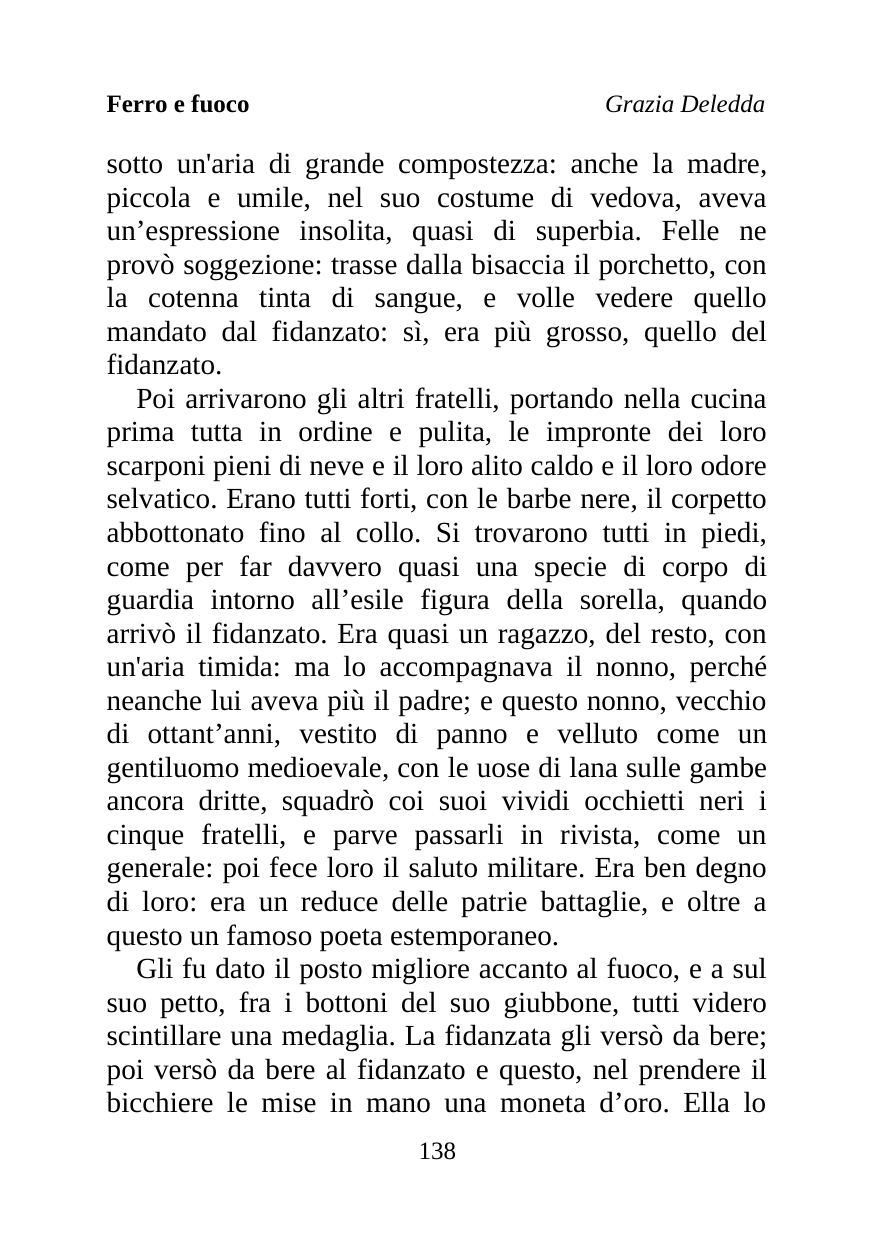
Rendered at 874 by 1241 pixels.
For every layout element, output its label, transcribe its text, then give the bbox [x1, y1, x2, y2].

text Gli fu dato il posto migliore accanto al fuoco, e a sul suo petto, fra i bottoni del suo giubbone, tutti videro scintillare una medaglia. La fidanzata gli versò da bere; poi versò da bere al fidanzato e questo, nel prendere il bicchiere le mise in mano una moneta d’oro. Ella lo [106, 951, 768, 1119]
text sotto un'aria di grande compostezza: anche la madre, piccola e umile, nel suo costume di vedova, aveva un’espressione insolita, quasi di superbia. Felle ne provò soggezione: trasse dalla bisaccia il porchetto, con la cotenna tinta di sangue, e volle vedere quello mandato dal fidanzato: sì, era più grosso, quello del fidanzato. [106, 146, 768, 381]
text Poi arrivarono gli altri fratelli, portando nella cucina prima tutta in ordine e pulita, le impronte dei loro scarponi pieni di neve e il loro alito caldo e il loro odore selvatico. Erano tutti forti, con le barbe nere, il corpetto abbottonato fino al collo. Si trovarono tutti in piedi, come per far davvero quasi una specie di corpo di guardia intorno all’esile figura della sorella, quando arrivò il fidanzato. Era quasi un ragazzo, del resto, con un'aria timida: ma lo accompagnava il nonno, perché neanche lui aveva più il padre; e questo nonno, vecchio di ottant’anni, vestito di panno e velluto come un gentiluomo medioevale, con le uose di lana sulle gambe ancora dritte, squadrò coi suoi vividi occhietti neri i cinque fratelli, e parve passarli in rivista, come un generale: poi fece loro il saluto militare. Era ben degno di loro: era un reduce delle patrie battaglie, e oltre a questo un famoso poeta estemporaneo. [106, 381, 768, 951]
